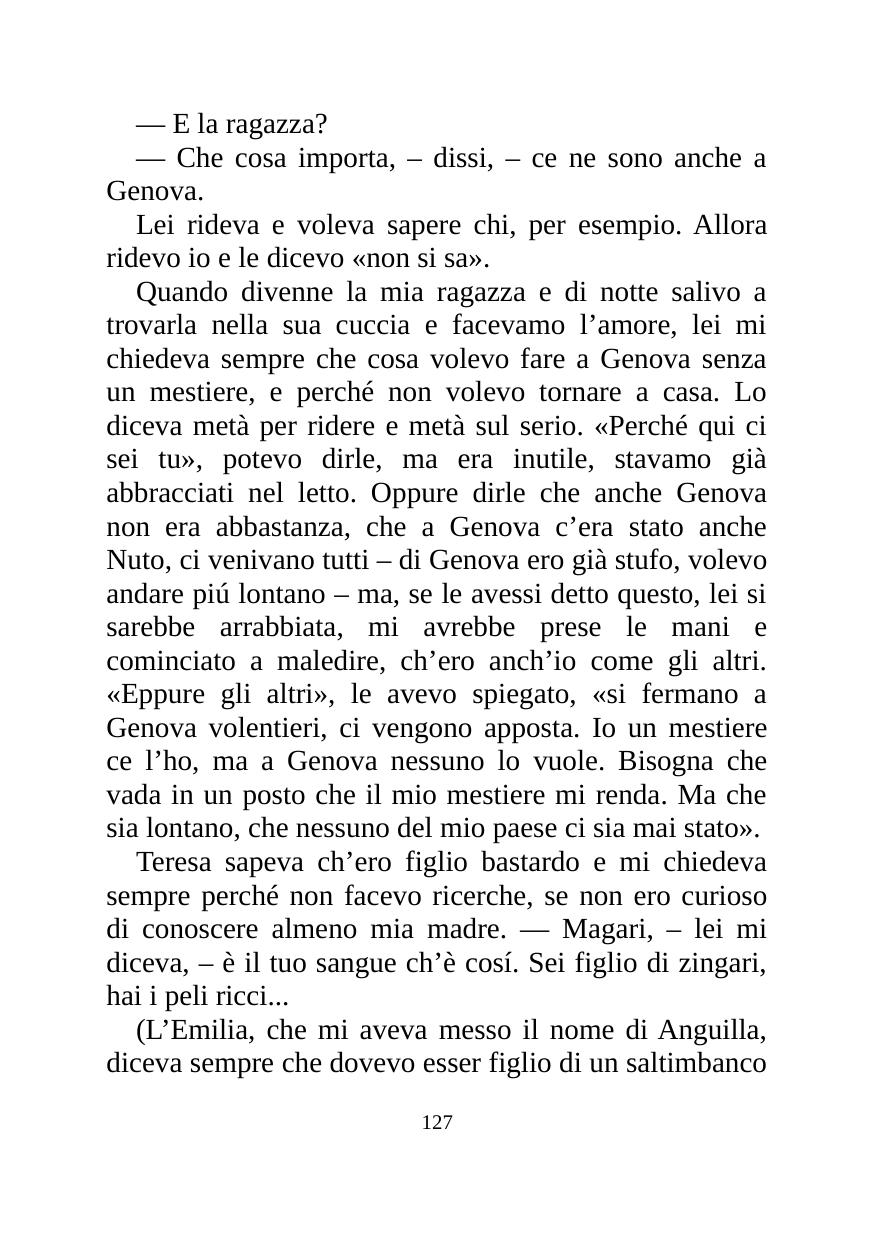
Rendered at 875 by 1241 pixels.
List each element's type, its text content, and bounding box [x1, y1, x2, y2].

text Lei rideva e voleva sapere chi, per esempio. Allora ridevo io e le dicevo «non si sa». [106, 207, 768, 274]
text (L’Emilia, che mi aveva messo il nome di Anguilla, diceva sempre che dovevo esser figlio di un saltimbanco [106, 1012, 768, 1079]
text — Che cosa importa, – dissi, – ce ne sono anche a Genova. [106, 140, 768, 207]
text — E la ragazza? [106, 106, 768, 140]
text Teresa sapeva ch’ero figlio bastardo e mi chiedeva sempre perché non facevo ricerche, se non ero curioso di conoscere almeno mia madre. — Magari, – lei mi diceva, – è il tuo sangue ch’è cosí. Sei figlio di zingari, hai i peli ricci... [106, 844, 768, 1012]
text Quando divenne la mia ragazza e di notte salivo a trovarla nella sua cuccia e facevamo l’amore, lei mi chiedeva sempre che cosa volevo fare a Genova senza un mestiere, e perché non volevo tornare a casa. Lo diceva metà per ridere e metà sul serio. «Perché qui ci sei tu», potevo dirle, ma era inutile, stavamo già abbracciati nel letto. Oppure dirle che anche Genova non era abbastanza, che a Genova c’era stato anche Nuto, ci venivano tutti – di Genova ero già stufo, volevo andare piú lontano – ma, se le avessi detto questo, lei si sarebbe arrabbiata, mi avrebbe prese le mani e cominciato a maledire, ch’ero anch’io come gli altri. «Eppure gli altri», le avevo spiegato, «si fermano a Genova volentieri, ci vengono apposta. Io un mestiere ce l’ho, ma a Genova nessuno lo vuole. Bisogna che vada in un posto che il mio mestiere mi renda. Ma che sia lontano, che nessuno del mio paese ci sia mai stato». [106, 274, 768, 844]
